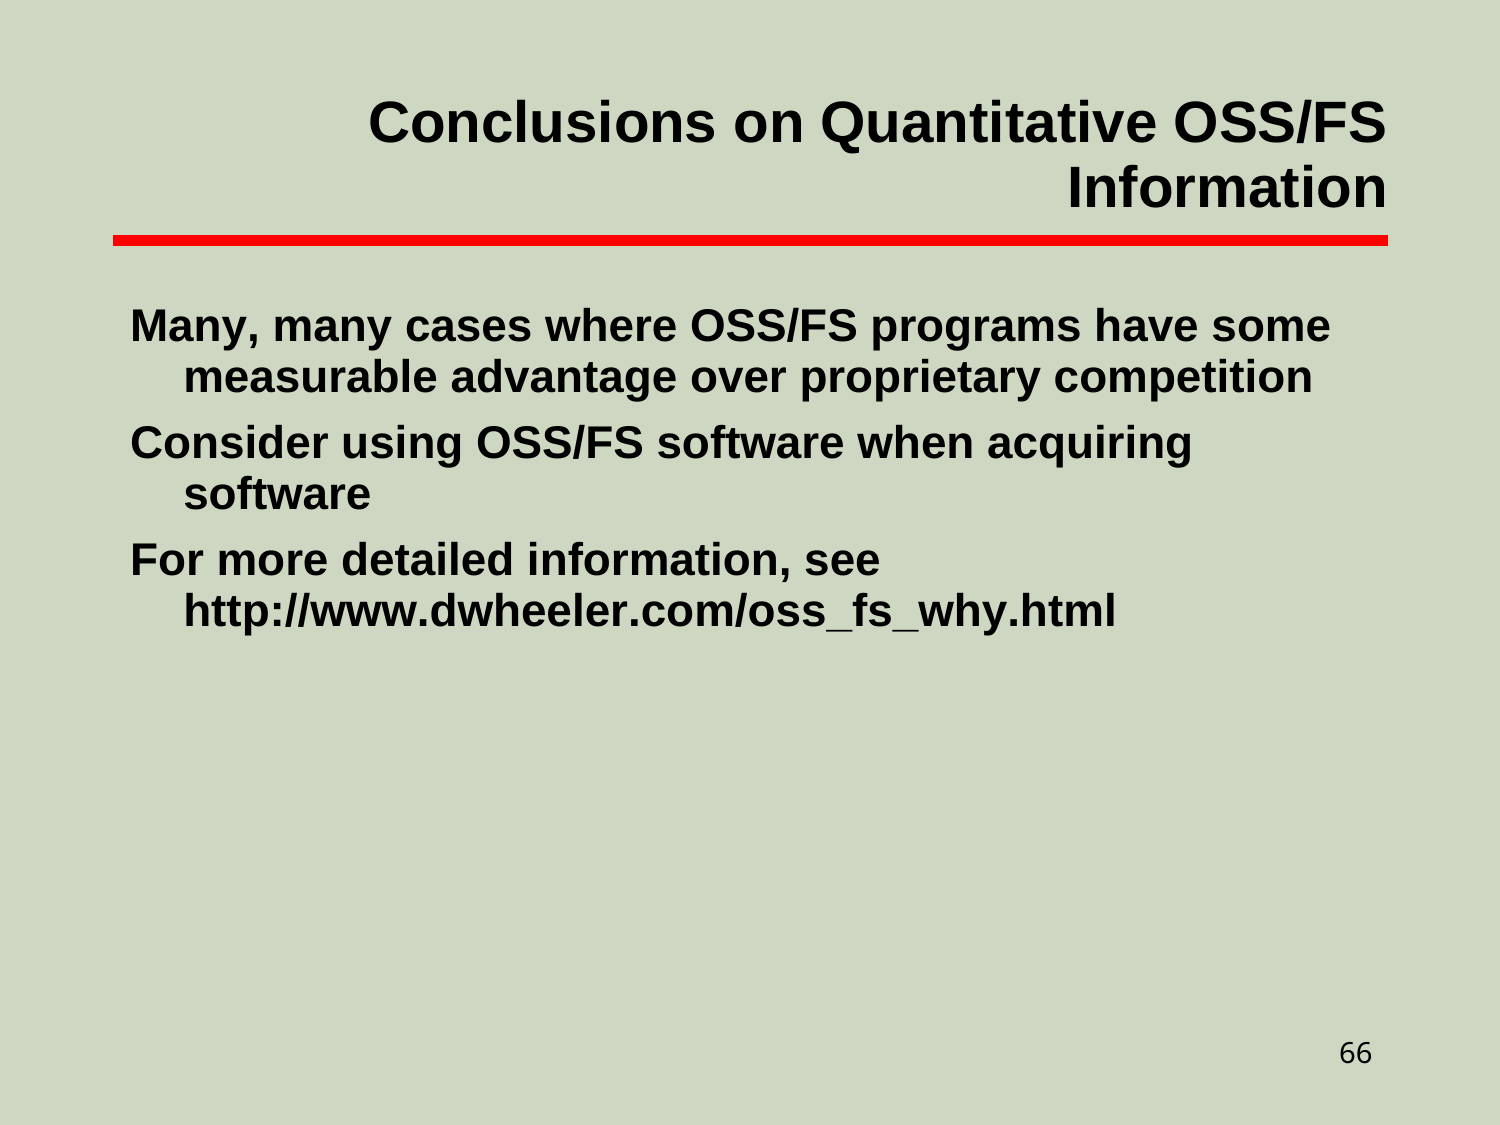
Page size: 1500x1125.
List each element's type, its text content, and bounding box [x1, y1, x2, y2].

list Many, many cases where OSS/FS programs have some measurable advantage over proprietary competition Consider using OSS/FS software when acquiring software For more detailed information, see http://www.dwheeler.com/oss_fs_why.html [112, 299, 1388, 1001]
title Conclusions on Quantitative OSS/FS Information [337, 85, 1388, 224]
